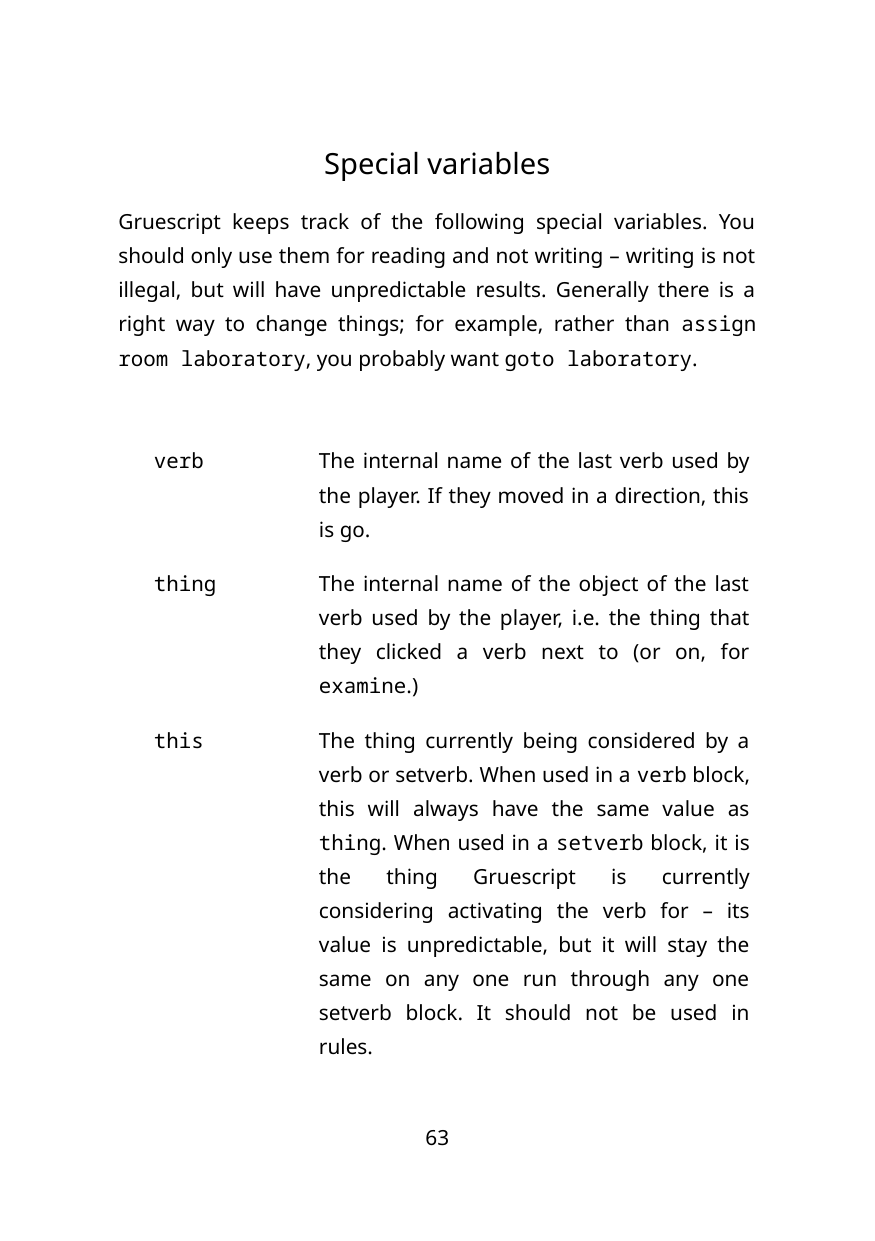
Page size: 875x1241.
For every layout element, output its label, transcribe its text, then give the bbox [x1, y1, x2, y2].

table_header The internal name of the last verb used by the player. If they moved in a direction, this is go. [313, 441, 756, 563]
table_cell this [118, 720, 313, 1081]
table_cell thing [118, 564, 313, 720]
table_cell The internal name of the object of the last verb used by the player, i.e. the thing that they clicked a verb next to (or on, for examine.) [313, 564, 756, 720]
text Gruescript keeps track of the following special variables. You should only use them for reading and not writing – writing is not illegal, but will have unpredictable results. Generally there is a right way to change things; for example, rather than assign room laboratory, you probably want goto laboratory. [118, 207, 756, 372]
table_header verb [118, 441, 313, 563]
subtitle Special variables [118, 143, 756, 183]
table_cell The thing currently being considered by a verb or setverb. When used in a verb block, this will always have the same value as thing. When used in a setverb block, it is the thing Gruescript is currently considering activating the verb for – its value is unpredictable, but it will stay the same on any one run through any one setverb block. It should not be used in rules. [313, 720, 756, 1081]
